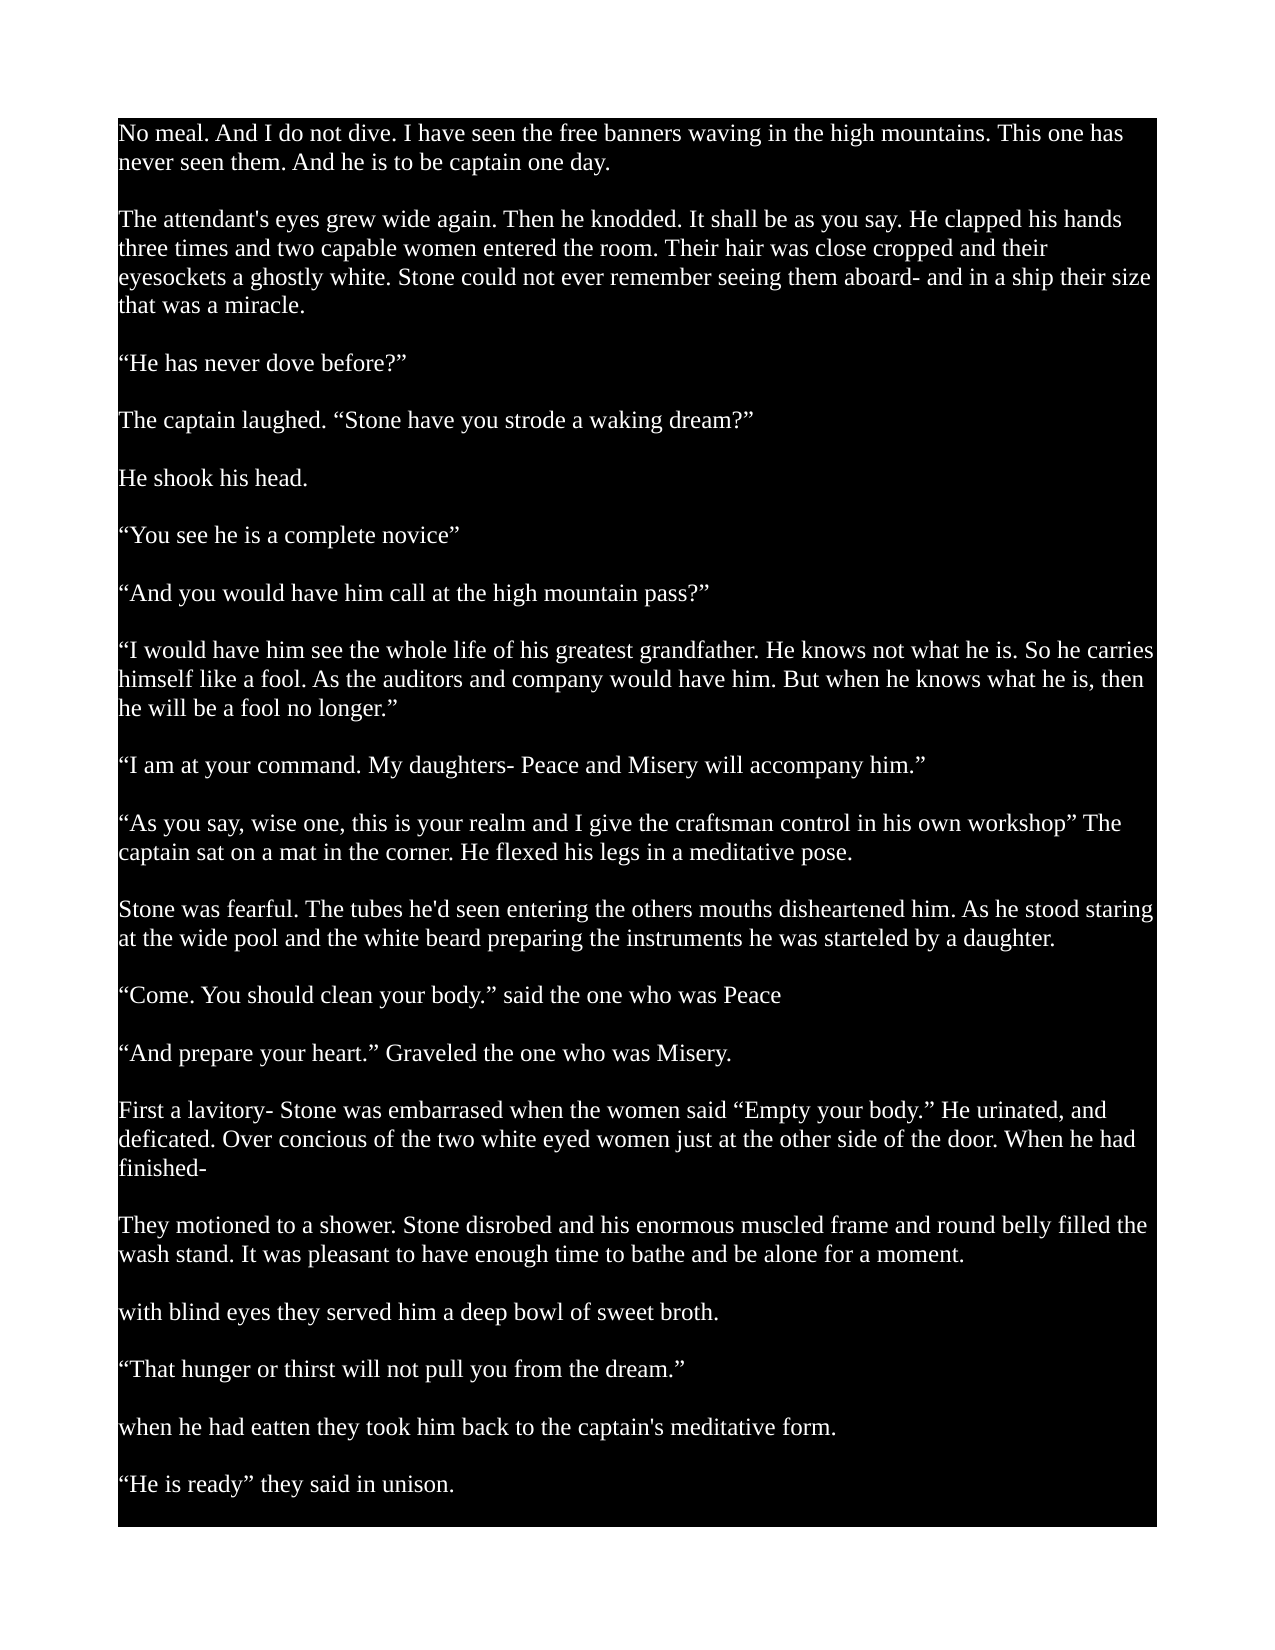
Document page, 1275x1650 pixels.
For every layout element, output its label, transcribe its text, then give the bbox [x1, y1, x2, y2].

text “Come. You should clean your body.” said the one who was Peace “And prepare your heart.” Graveled the one who was Misery. [118, 981, 1157, 1067]
text The attendant's eyes grew wide again. Then he knodded. It shall be as you say. He clapped his hands three times and two capable women entered the room. Their hair was close cropped and their eyesockets a ghostly white. Stone could not ever remember seeing them aboard- and in a ship their size that was a miracle. “He has never dove before?” [118, 204, 1157, 377]
text with blind eyes they served him a deep bowl of sweet broth. “That hunger or thirst will not pull you from the dream.” [118, 1297, 1157, 1383]
text First a lavitory- Stone was embarrased when the women said “Empty your body.” He urinated, and deficated. Over concious of the two white eyed women just at the other side of the door. When he had finished- [118, 1096, 1157, 1182]
text He shook his head. “You see he is a complete novice” “And you would have him call at the high mountain pass?” “I would have him see the whole life of his greatest grandfather. He knows not what he is. So he carries himself like a fool. As the auditors and company would have him. But when he knows what he is, then he will be a fool no longer.” “I am at your command. My daughters- Peace and Misery will accompany him.” “As you say, wise one, this is your realm and I give the craftsman control in his own workshop” The captain sat on a mat in the corner. He flexed his legs in a meditative pose. Stone was fearful. The tubes he'd seen entering the others mouths disheartened him. As he stood staring at the wide pool and the white beard preparing the instruments he was starteled by a daughter. [118, 463, 1157, 952]
text No meal. And I do not dive. I have seen the free banners waving in the high mountains. This one has never seen them. And he is to be captain one day. [118, 118, 1157, 176]
text when he had eatten they took him back to the captain's meditative form. “He is ready” they said in unison. [118, 1412, 1157, 1498]
text They motioned to a shower. Stone disrobed and his enormous muscled frame and round belly filled the wash stand. It was pleasant to have enough time to bathe and be alone for a moment. [118, 1211, 1157, 1268]
text The captain laughed. “Stone have you strode a waking dream?” [118, 406, 1157, 434]
